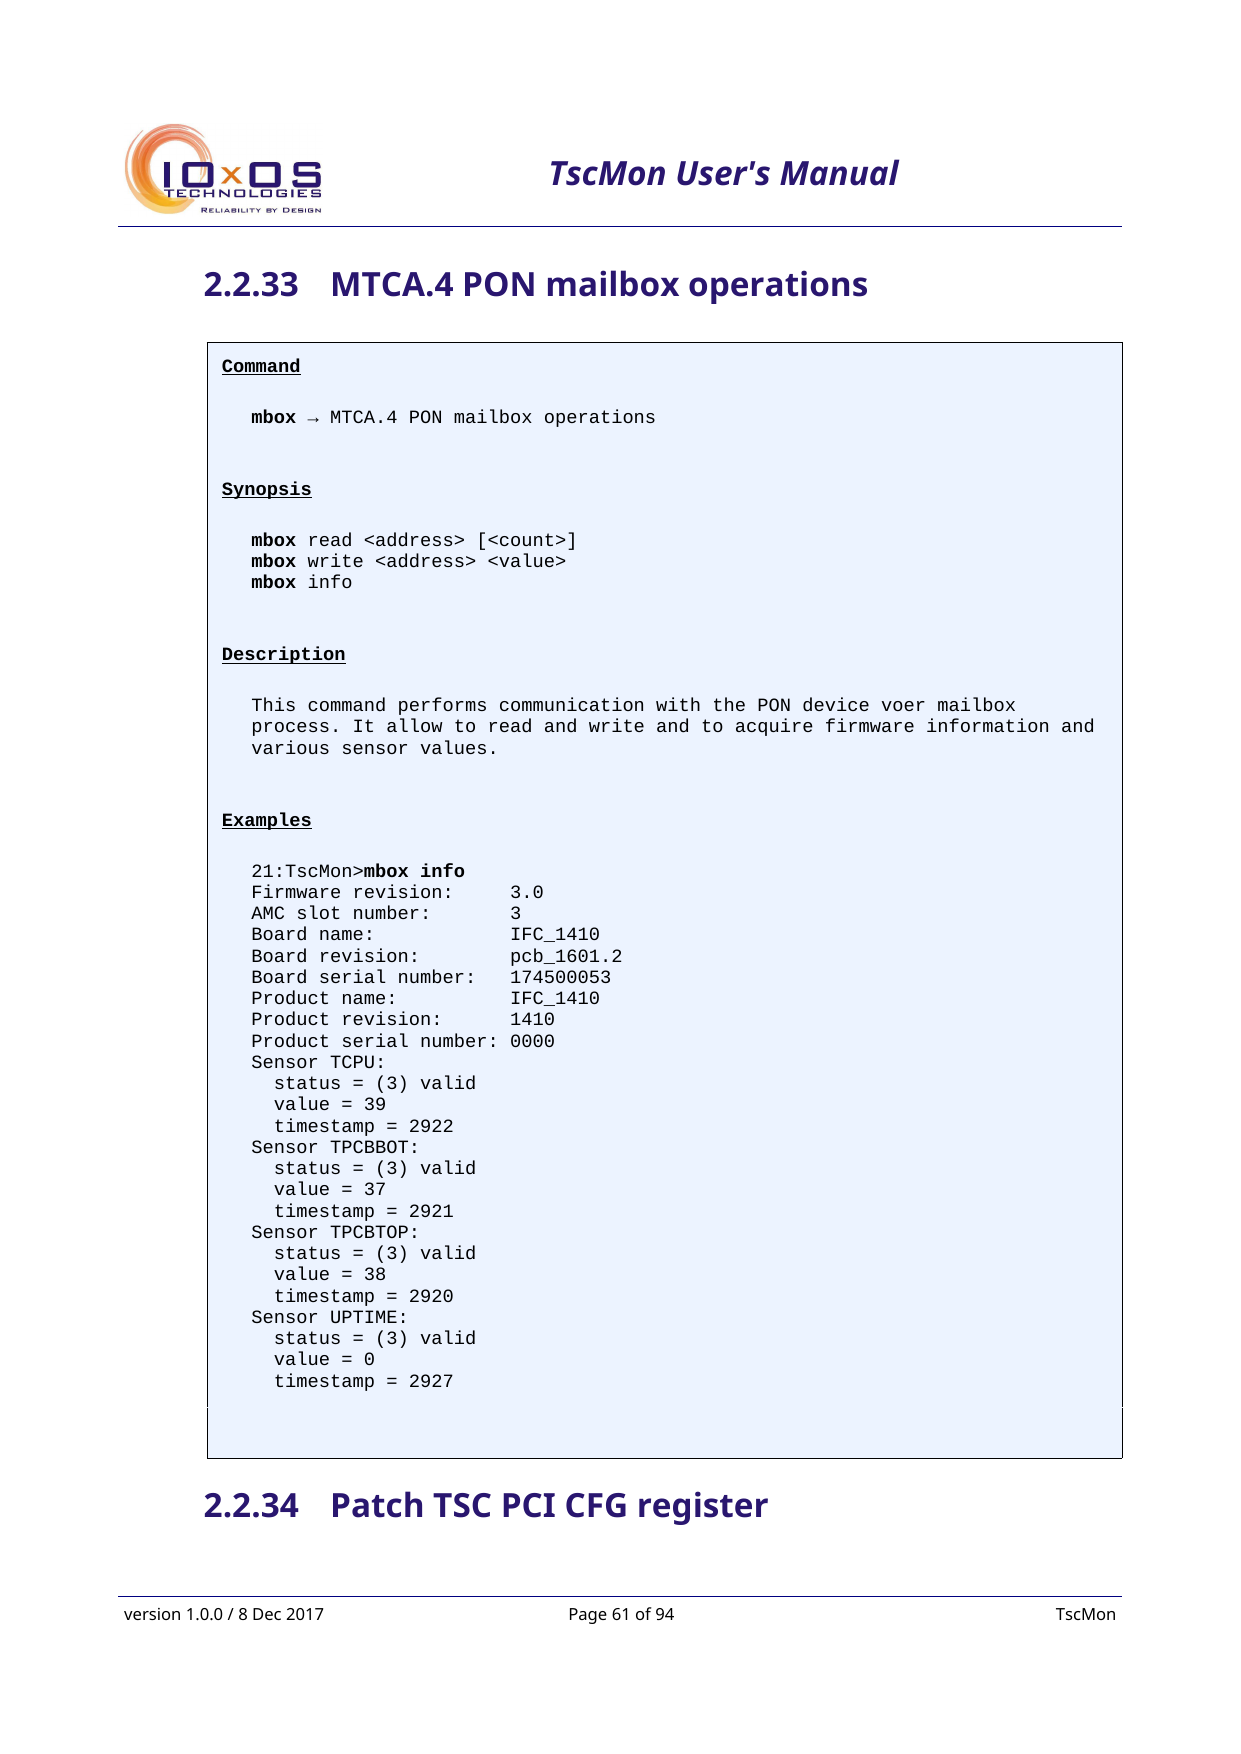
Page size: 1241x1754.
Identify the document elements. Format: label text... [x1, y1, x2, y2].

text timestamp = 2920 [208, 1286, 1122, 1308]
text status = (3) valid [208, 1074, 1122, 1095]
text This command performs communication with the PON device voer mailbox process. It allow to read and write and to acquire firmware information and various sensor values. [208, 681, 1122, 760]
text Firmware revision: 3.0 [208, 883, 1122, 904]
text mbox → MTCA.4 PON mailbox operations [208, 393, 1122, 429]
text status = (3) valid [208, 1329, 1122, 1350]
text mbox write <address> <value> [208, 552, 1122, 573]
text value = 38 [208, 1265, 1122, 1286]
text Command [208, 343, 1122, 393]
text value = 39 [208, 1095, 1122, 1116]
text Board revision: pcb_1601.2 [208, 946, 1122, 968]
subtitle Synopsis [208, 465, 1122, 516]
text timestamp = 2927 [208, 1371, 1122, 1407]
text timestamp = 2921 [208, 1201, 1122, 1223]
subtitle Description [208, 630, 1122, 681]
text mbox read <address> [<count>] [208, 516, 1122, 552]
text Board serial number: 174500053 [208, 968, 1122, 989]
text Sensor TPCBTOP: [208, 1223, 1122, 1244]
text timestamp = 2922 [208, 1116, 1122, 1138]
text Sensor TPCBBOT: [208, 1138, 1122, 1159]
subtitle Examples [208, 796, 1122, 847]
text value = 0 [208, 1350, 1122, 1371]
text Product revision: 1410 [208, 1010, 1122, 1031]
text mbox info [208, 573, 1122, 594]
text Sensor TCPU: [208, 1053, 1122, 1074]
subtitle Patch TSC PCI CFG register [195, 1482, 1122, 1527]
text Product name: IFC_1410 [208, 989, 1122, 1010]
text Board name: IFC_1410 [208, 925, 1122, 946]
text AMC slot number: 3 [208, 904, 1122, 925]
text value = 37 [208, 1180, 1122, 1201]
picture [123, 123, 323, 217]
text Sensor UPTIME: [208, 1308, 1122, 1329]
subtitle MTCA.4 PON mailbox operations [195, 261, 1122, 306]
text Product serial number: 0000 [208, 1031, 1122, 1053]
text status = (3) valid [208, 1244, 1122, 1265]
text status = (3) valid [208, 1159, 1122, 1180]
text 21:TscMon>mbox info [208, 847, 1122, 883]
